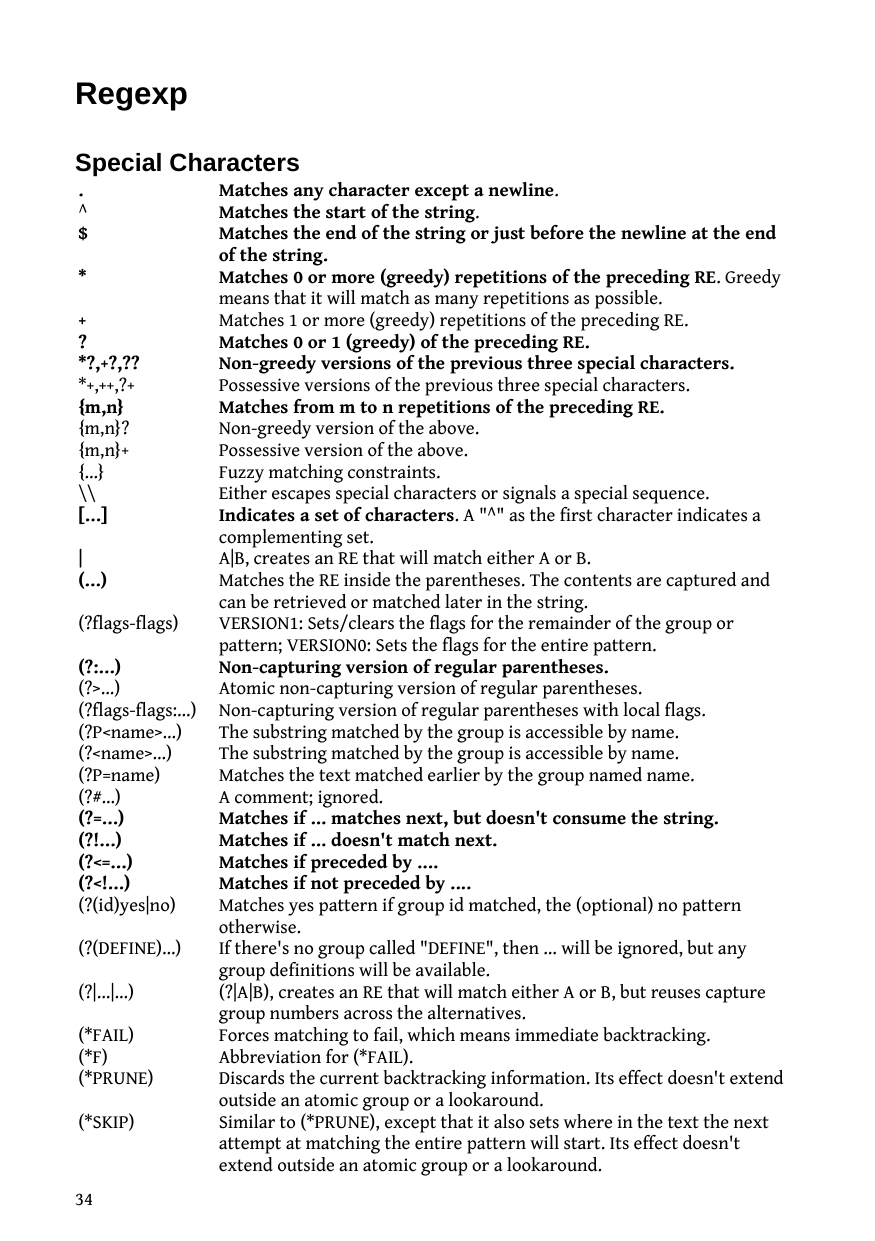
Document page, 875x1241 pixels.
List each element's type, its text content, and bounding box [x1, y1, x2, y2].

table_cell Matches the RE inside the parentheses. The contents are captured and can be retrieved or matched later in the string. [216, 570, 796, 613]
table_cell (?=…) [75, 808, 216, 830]
table_cell $ [75, 223, 216, 267]
table_cell (*PRUNE) [75, 1068, 216, 1112]
table_cell Matches 0 or more (greedy) repetitions of the preceding RE. Greedy means that it will match as many repetitions as possible. [216, 267, 796, 310]
table_cell \\ [75, 483, 216, 505]
table_cell (?(DEFINE)…) [75, 938, 216, 982]
table_cell Discards the current backtracking information. Its effect doesn't extend outside an atomic group or a lookaround. [216, 1068, 796, 1112]
table_cell […] [75, 505, 216, 548]
table_cell * [75, 267, 216, 310]
table_cell Atomic non-capturing version of regular parentheses. [216, 678, 796, 700]
table_cell *+,++,?+ [75, 375, 216, 397]
table_header . [75, 180, 216, 202]
table_cell Either escapes special characters or signals a special sequence. [216, 483, 796, 505]
table_cell Forces matching to fail, which means immediate backtracking. [216, 1025, 796, 1047]
table_cell If there's no group called "DEFINE", then ... will be ignored, but any group definitions will be available. [216, 938, 796, 982]
subtitle Special Characters [75, 148, 799, 177]
table_cell Matches if ... doesn't match next. [216, 830, 796, 852]
table_cell Indicates a set of characters. A "^" as the first character indicates a complementing set. [216, 505, 796, 548]
table_cell (?|A|B), creates an RE that will match either A or B, but reuses capture group numbers across the alternatives. [216, 982, 796, 1025]
table_cell Matches the start of the string. [216, 202, 796, 223]
table_cell (?:…) [75, 657, 216, 678]
table_cell A comment; ignored. [216, 787, 796, 808]
table_cell | [75, 548, 216, 570]
table_cell {m,n}? [75, 418, 216, 440]
table_cell Non-greedy version of the above. [216, 418, 796, 440]
table_cell Matches from m to n repetitions of the preceding RE. [216, 397, 796, 418]
table_cell Possessive versions of the previous three special characters. [216, 375, 796, 397]
table_cell Similar to (*PRUNE), except that it also sets where in the text the next attempt at matching the entire pattern will start. Its effect doesn't extend outside an atomic group or a lookaround. [216, 1112, 796, 1177]
table_cell Matches 0 or 1 (greedy) of the preceding RE. [216, 332, 796, 353]
table_cell (?P<name>…) [75, 722, 216, 743]
table_cell (…) [75, 570, 216, 613]
table_cell ? [75, 332, 216, 353]
table_cell (?P=name) [75, 765, 216, 787]
table_cell + [75, 310, 216, 332]
table_cell Fuzzy matching constraints. [216, 462, 796, 483]
table_cell *?,+?,?? [75, 353, 216, 375]
table_cell (*FAIL) [75, 1025, 216, 1047]
table_cell (?<name>…) [75, 743, 216, 765]
table_cell {m,n}+ [75, 440, 216, 462]
table_cell Matches the end of the string or just before the newline at the end of the string. [216, 223, 796, 267]
table_cell Non-capturing version of regular parentheses with local flags. [216, 700, 796, 722]
table_cell Matches 1 or more (greedy) repetitions of the preceding RE. [216, 310, 796, 332]
subtitle Regexp [75, 75, 799, 111]
table_cell Non-capturing version of regular parentheses. [216, 657, 796, 678]
table_cell (?|...|…) [75, 982, 216, 1025]
table_cell The substring matched by the group is accessible by name. [216, 743, 796, 765]
table_cell (*F) [75, 1047, 216, 1068]
table_cell {…} [75, 462, 216, 483]
table_cell Non-greedy versions of the previous three special characters. [216, 353, 796, 375]
table_cell Possessive version of the above. [216, 440, 796, 462]
table_cell Matches if ... matches next, but doesn't consume the string. [216, 808, 796, 830]
table_cell (?>…) [75, 678, 216, 700]
table_cell (?!…) [75, 830, 216, 852]
table_cell (?<=…) [75, 852, 216, 873]
table_cell VERSION1: Sets/clears the flags for the remainder of the group or pattern; VERSION0: Sets the flags for the entire pattern. [216, 613, 796, 657]
table_cell Abbreviation for (*FAIL). [216, 1047, 796, 1068]
table_cell (?flags-flags) [75, 613, 216, 657]
table_cell Matches if not preceded by .... [216, 873, 796, 895]
table_cell {m,n} [75, 397, 216, 418]
table_cell The substring matched by the group is accessible by name. [216, 722, 796, 743]
table_cell Matches yes pattern if group id matched, the (optional) no pattern otherwise. [216, 895, 796, 938]
table_cell (?<!…) [75, 873, 216, 895]
table_cell (?(id)yes|no) [75, 895, 216, 938]
table_cell Matches if preceded by .... [216, 852, 796, 873]
table_cell ^ [75, 202, 216, 223]
table_cell (*SKIP) [75, 1112, 216, 1177]
table_header Matches any character except a newline. [216, 180, 796, 202]
table_cell A|B, creates an RE that will match either A or B. [216, 548, 796, 570]
table_cell (?#…) [75, 787, 216, 808]
table_cell Matches the text matched earlier by the group named name. [216, 765, 796, 787]
table_cell (?flags-flags:…) [75, 700, 216, 722]
